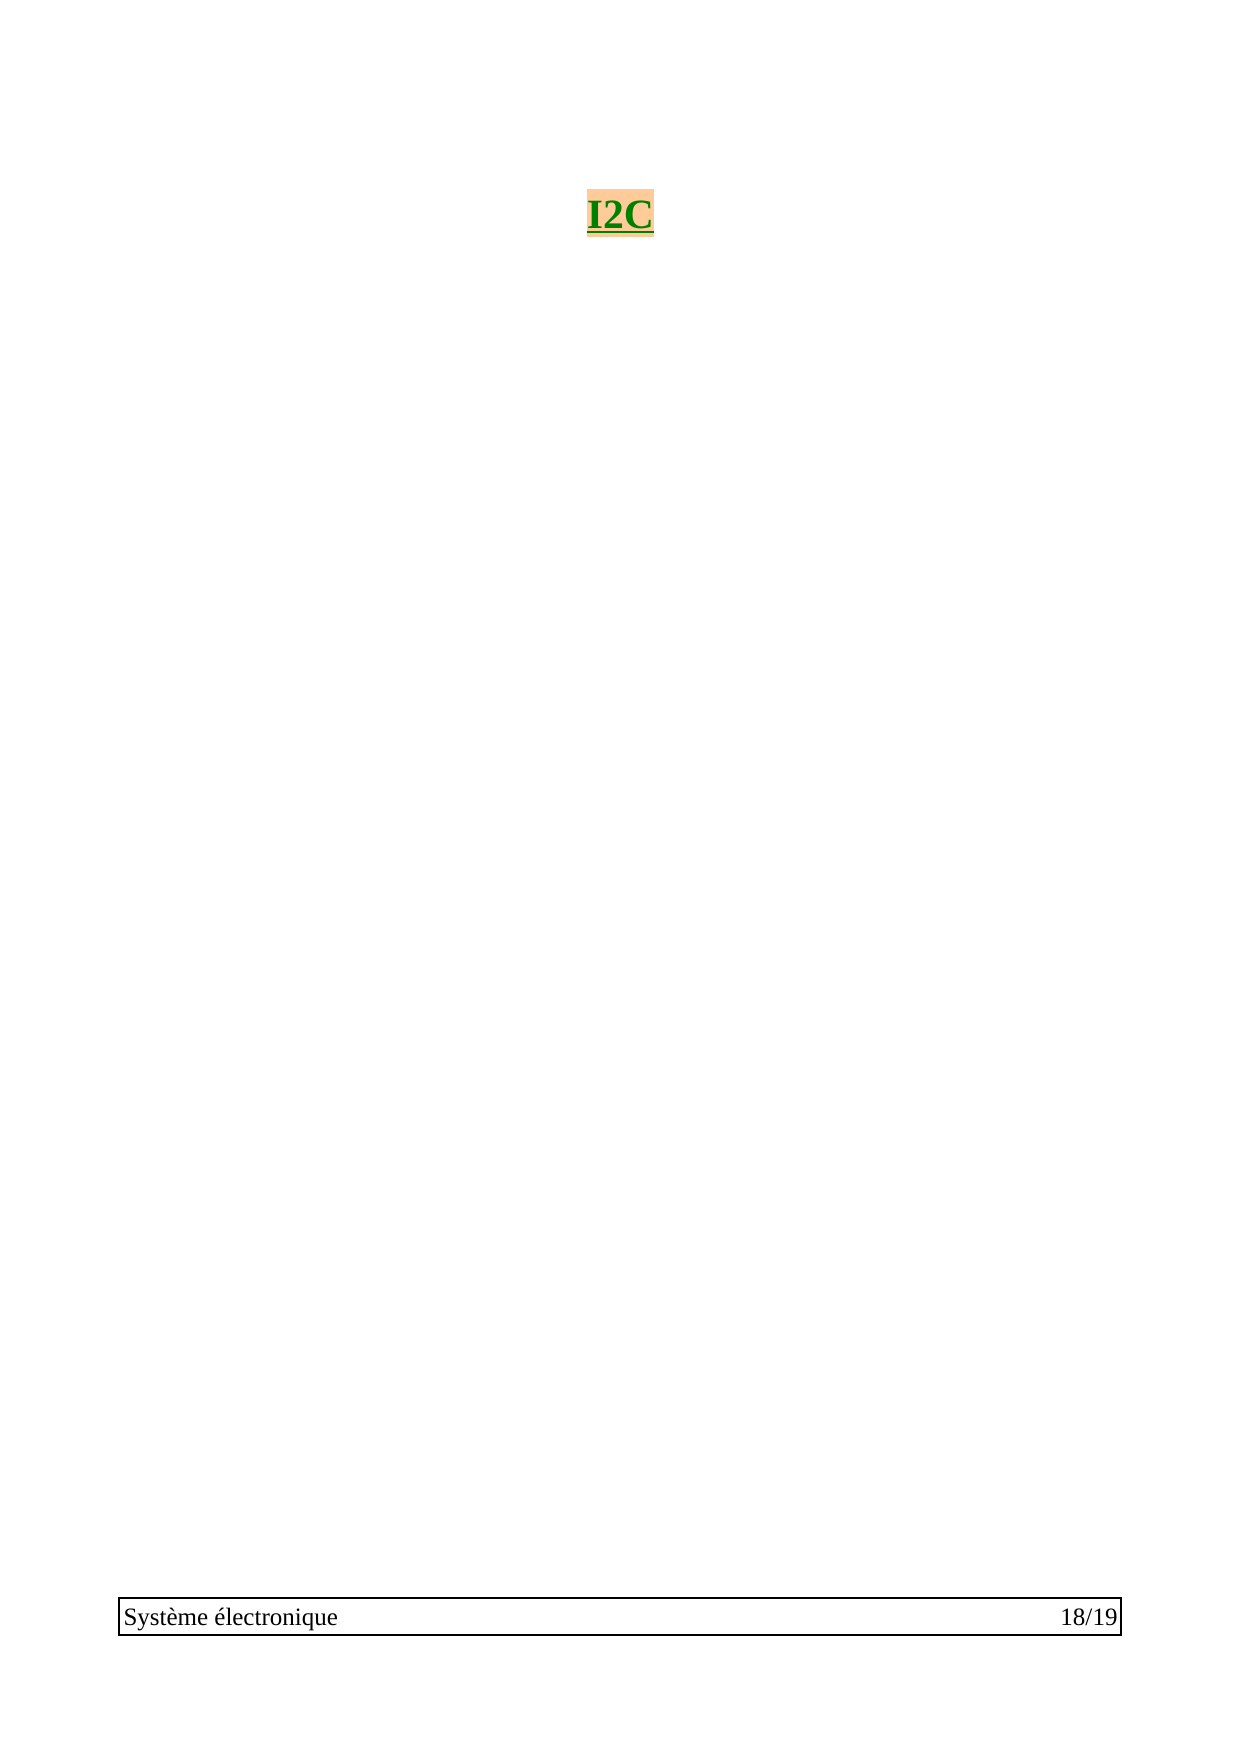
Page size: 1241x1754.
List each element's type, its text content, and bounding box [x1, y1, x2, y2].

subtitle I2C [118, 189, 1122, 237]
